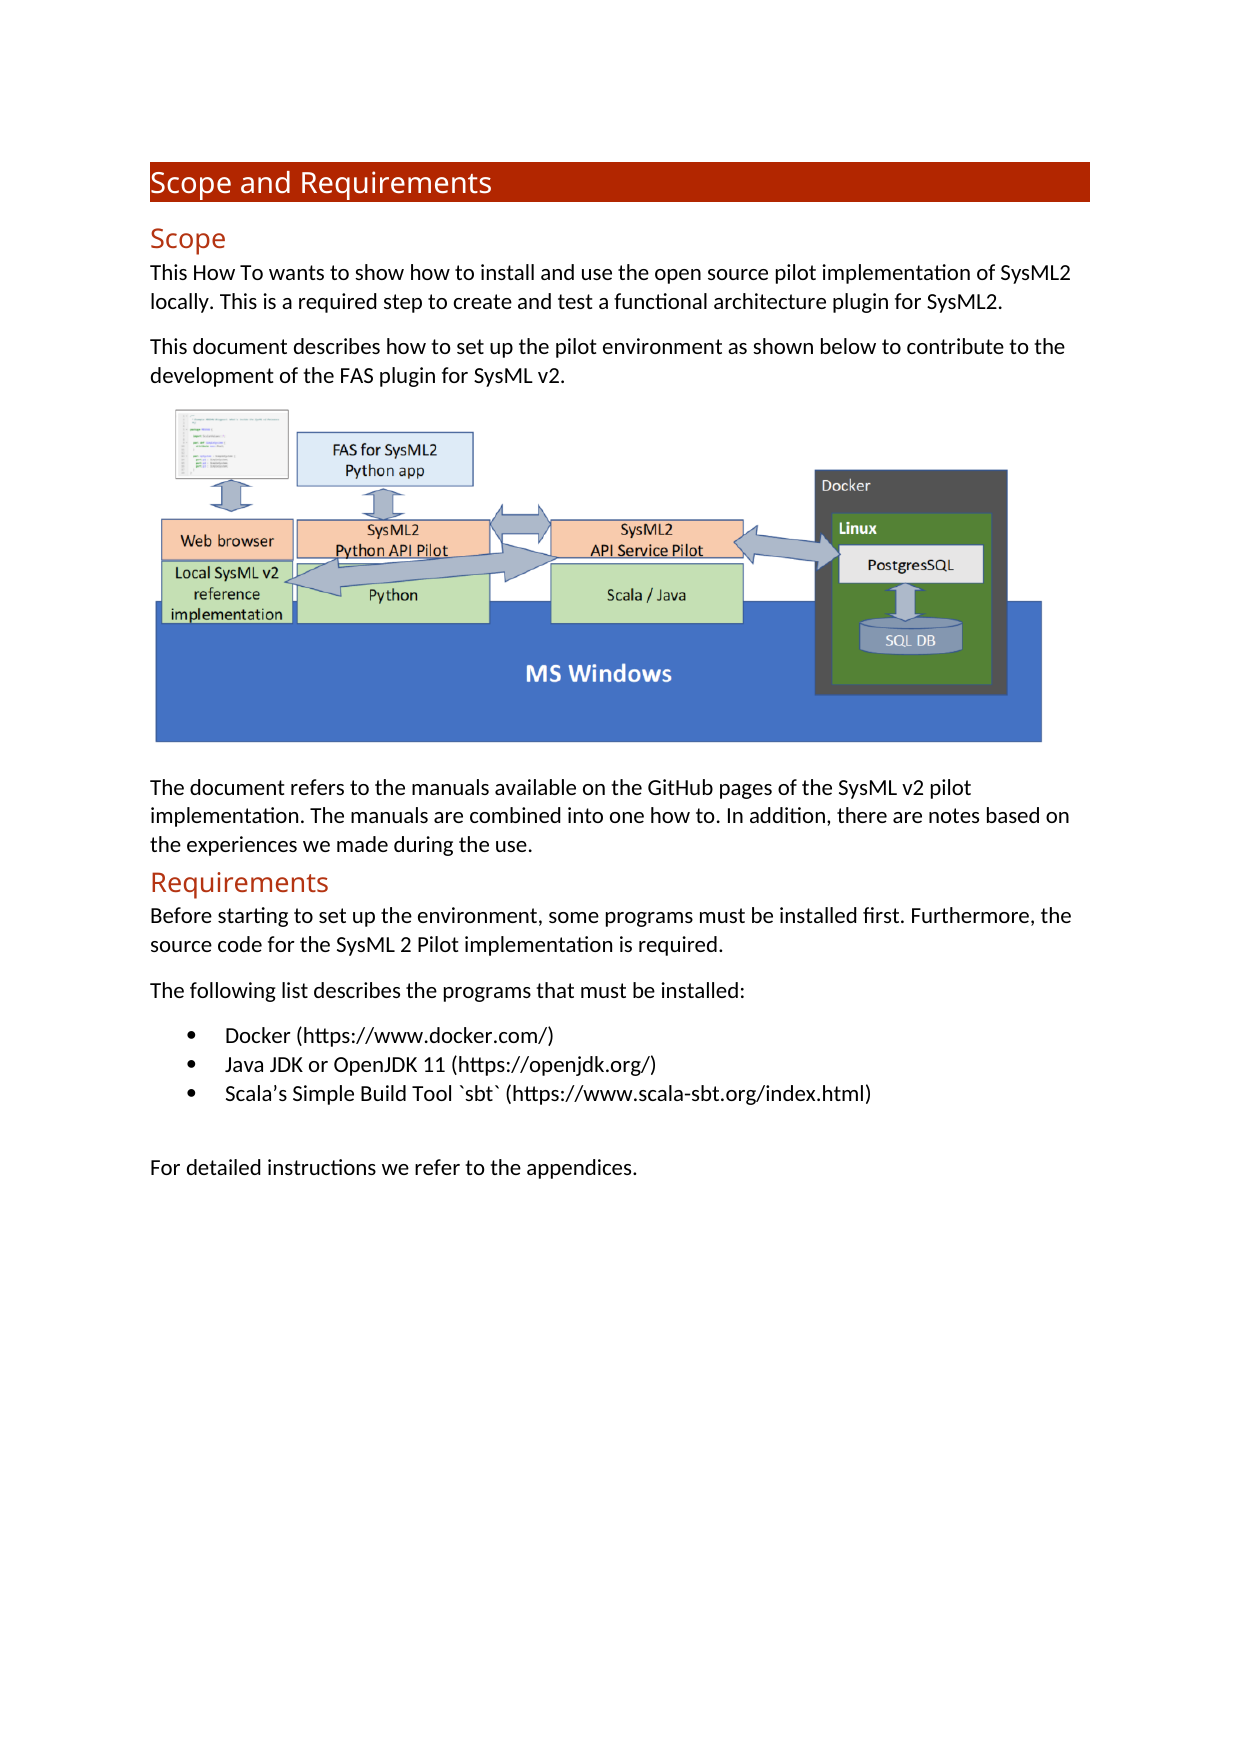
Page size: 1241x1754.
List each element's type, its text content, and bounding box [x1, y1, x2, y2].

subtitle Scope [150, 220, 1090, 257]
subtitle The document refers to the manuals available on the GitHub pages of the SysML v2 pilot implementation. The manuals are combined into one how to. In addition, there are notes based on the experiences we made during the use. [150, 773, 1090, 858]
text This How To wants to show how to install and use the open source pilot implementation of SysML2 locally. This is a required step to create and test a functional architecture plugin for SysML2. [150, 258, 1090, 315]
subtitle Scope and Requirements [150, 162, 1090, 202]
list Docker (https://www.docker.com/) [187, 1021, 1090, 1049]
subtitle Requirements [150, 863, 1090, 900]
text For detailed instructions we refer to the appendices. [150, 1153, 1090, 1181]
text Before starting to set up the environment, some programs must be installed first. Furthermore, the source code for the SysML 2 Pilot implementation is required. [150, 901, 1090, 958]
list Scala’s Simple Build Tool `sbt` (https://www.scala-sbt.org/index.html) [187, 1079, 1090, 1107]
list Java JDK or OpenJDK 11 (https://openjdk.org/) [187, 1050, 1090, 1078]
text This document describes how to set up the pilot environment as shown below to contribute to the development of the FAS plugin for SysML v2. [150, 332, 1090, 751]
text The following list describes the programs that must be installed: [150, 976, 1090, 1004]
